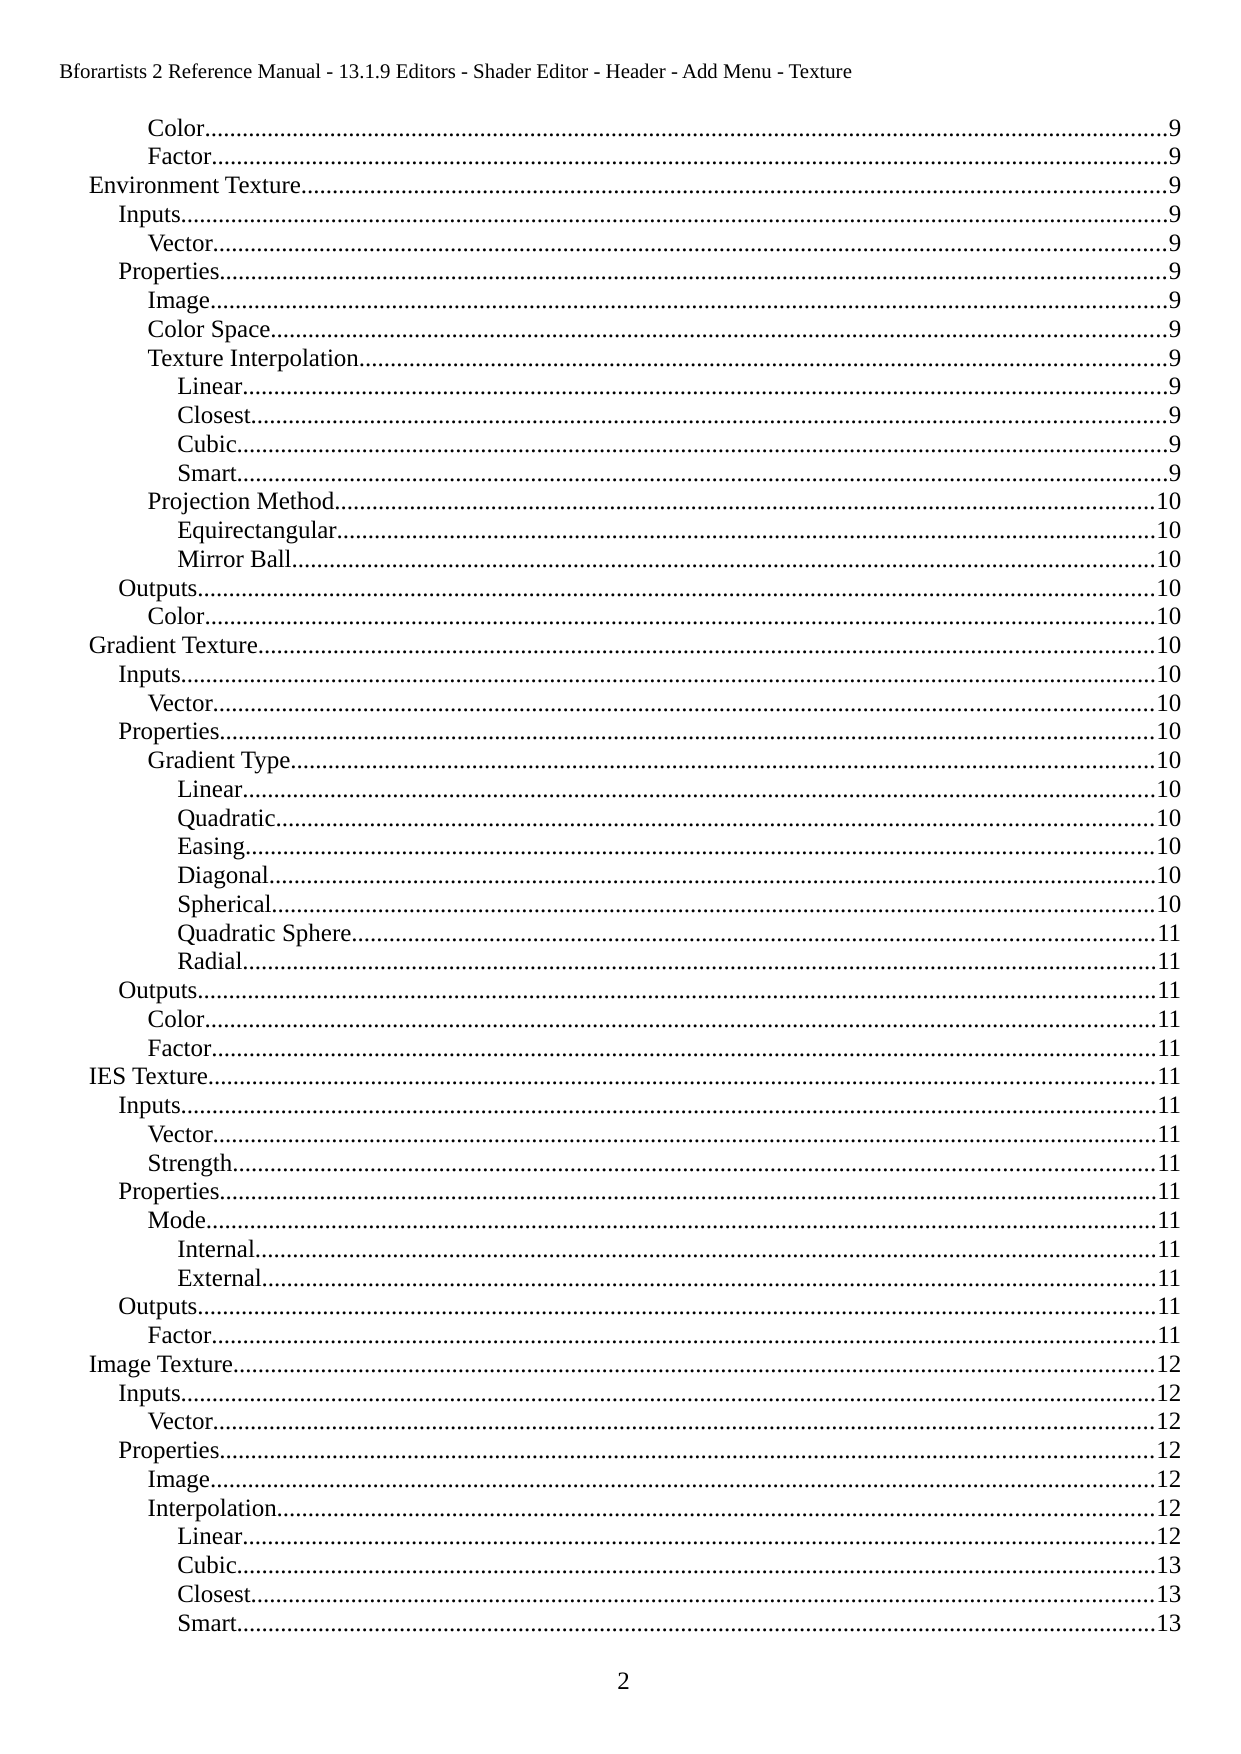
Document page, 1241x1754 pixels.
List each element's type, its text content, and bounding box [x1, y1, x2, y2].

text Color 10 [147, 601, 1181, 630]
text Mirror Ball 10 [177, 544, 1181, 573]
text Gradient Texture 10 [88, 630, 1181, 659]
text Spherical 10 [177, 889, 1181, 918]
text Closest 13 [177, 1579, 1181, 1608]
text Factor 11 [147, 1320, 1181, 1349]
text Outputs 11 [118, 1291, 1181, 1320]
text Smart 13 [177, 1608, 1181, 1636]
text Image Texture 12 [88, 1349, 1181, 1378]
text IES Texture 11 [88, 1061, 1181, 1090]
text Factor 11 [147, 1033, 1181, 1061]
text Quadratic 10 [177, 803, 1181, 831]
text Color Space 9 [147, 314, 1181, 343]
text Quadratic Sphere 11 [177, 918, 1181, 946]
text Linear 10 [177, 774, 1181, 803]
text Properties 12 [118, 1435, 1181, 1464]
text Linear 9 [177, 371, 1181, 400]
text Factor 9 [147, 141, 1181, 170]
text Properties 11 [118, 1176, 1181, 1205]
text Inputs 10 [118, 659, 1181, 688]
text Cubic 13 [177, 1550, 1181, 1579]
text Inputs 9 [118, 199, 1181, 228]
text Cubic 9 [177, 429, 1181, 458]
text Texture Interpolation 9 [147, 343, 1181, 371]
text Inputs 11 [118, 1090, 1181, 1119]
text Vector 10 [147, 688, 1181, 716]
text Equirectangular 10 [177, 515, 1181, 544]
text Vector 9 [147, 228, 1181, 256]
text Outputs 11 [118, 975, 1181, 1004]
text Image 9 [147, 285, 1181, 314]
text Color 11 [147, 1004, 1181, 1033]
text Vector 11 [147, 1119, 1181, 1148]
text Properties 10 [118, 716, 1181, 745]
text Inputs 12 [118, 1378, 1181, 1406]
text Outputs 10 [118, 573, 1181, 601]
text Closest 9 [177, 400, 1181, 429]
text Interpolation 12 [147, 1493, 1181, 1521]
text Internal 11 [177, 1234, 1181, 1263]
text Mode 11 [147, 1205, 1181, 1234]
text Easing 10 [177, 831, 1181, 860]
text Diagonal 10 [177, 860, 1181, 889]
text Image 12 [147, 1464, 1181, 1493]
text Smart 9 [177, 458, 1181, 486]
text Linear 12 [177, 1521, 1181, 1550]
text External 11 [177, 1263, 1181, 1291]
text Projection Method 10 [147, 486, 1181, 515]
text Vector 12 [147, 1406, 1181, 1435]
text Color 9 [147, 113, 1181, 141]
text Properties 9 [118, 256, 1181, 285]
text Gradient Type 10 [147, 745, 1181, 774]
text Strength 11 [147, 1148, 1181, 1176]
text Radial 11 [177, 946, 1181, 975]
text Environment Texture 9 [88, 170, 1181, 199]
